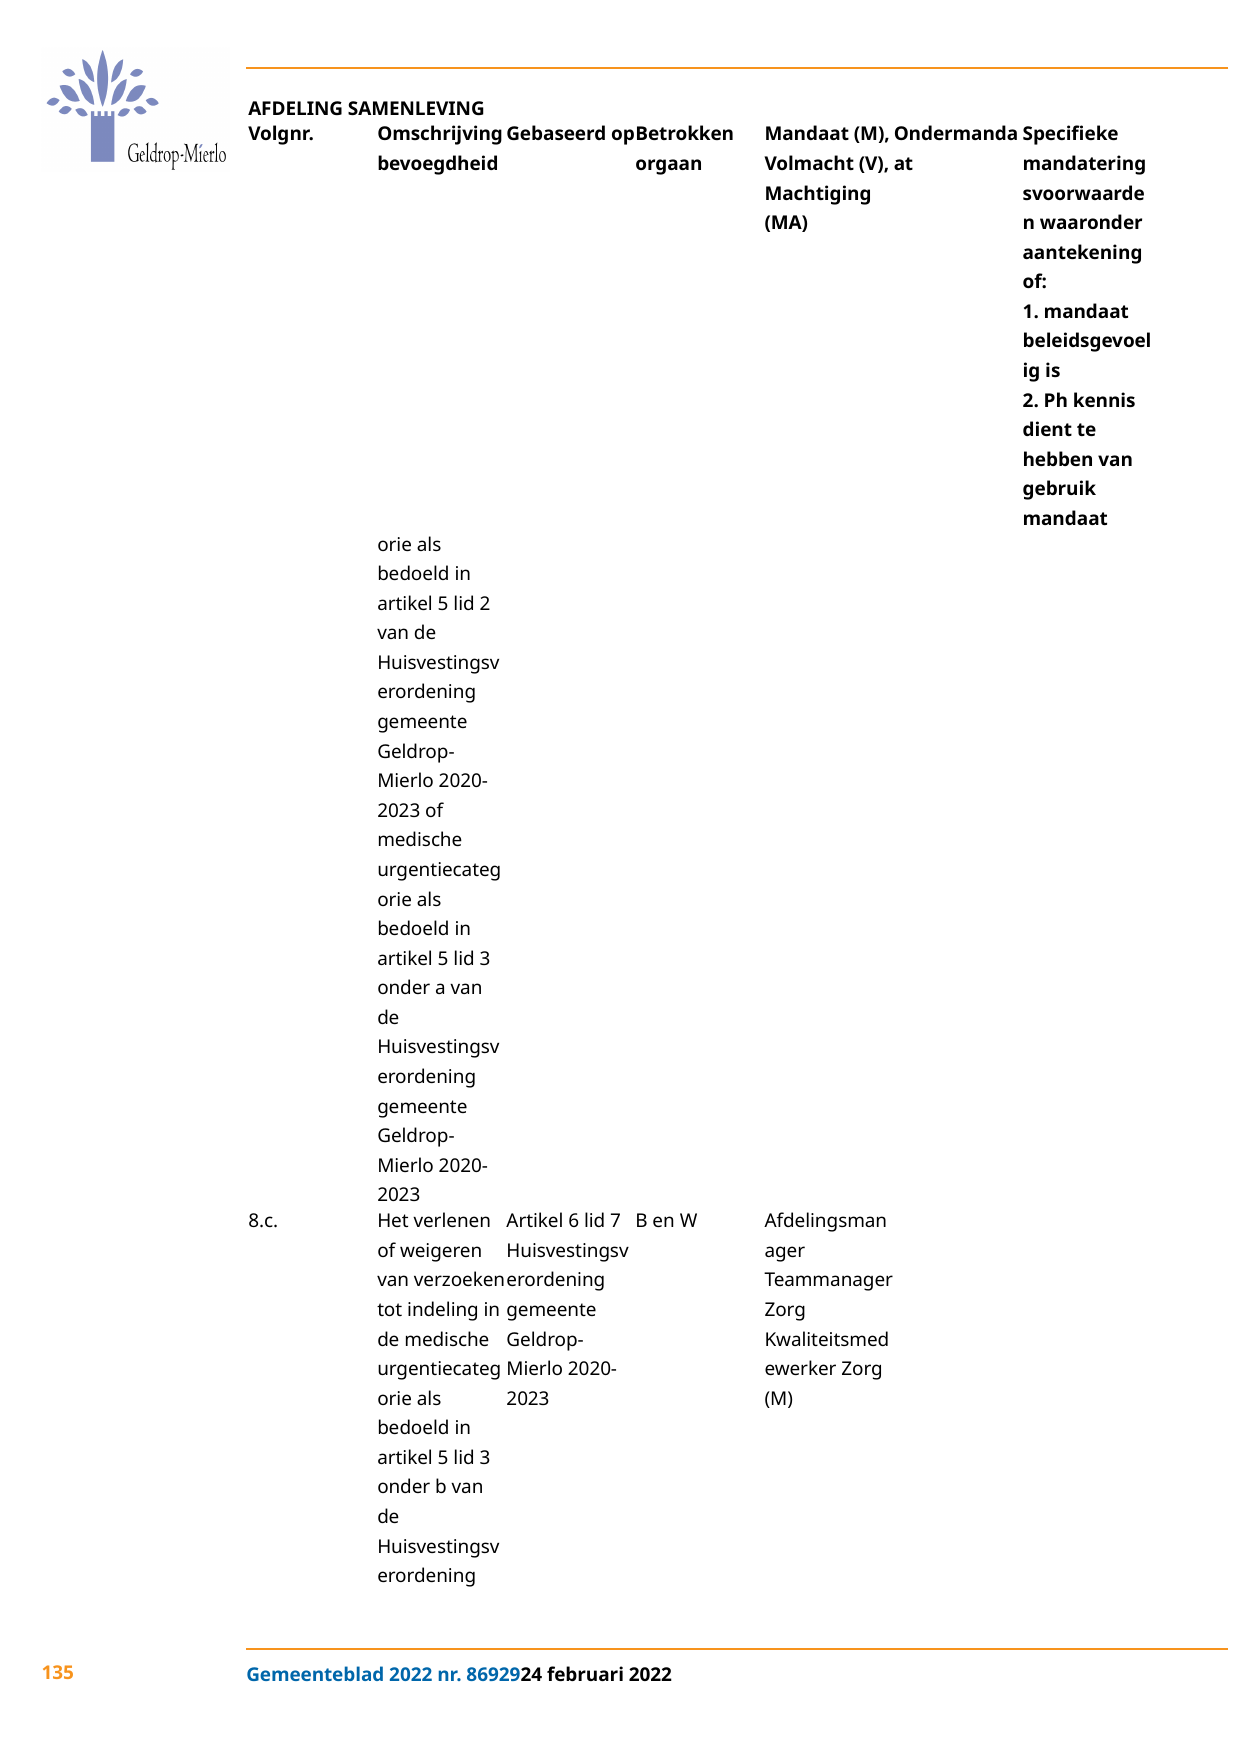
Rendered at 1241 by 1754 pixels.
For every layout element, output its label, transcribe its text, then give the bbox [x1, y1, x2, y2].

table_cell Artikel 6 lid 7 Huisvestingsverordening gemeente Geldrop-Mierlo 2020-2023 [506, 1208, 635, 1588]
table_cell Gebaseerd op [506, 121, 635, 531]
table_cell [248, 531, 377, 1207]
table_cell Specifieke mandateringsvoorwaarden waaronder aantekening of: 1. mandaat beleidsgevoelig is 2. Ph kennis dient te hebben van gebruik mandaat [1023, 121, 1152, 531]
table_cell [894, 531, 1022, 1207]
table_cell orie als bedoeld in artikel 5 lid 2 van de Huisvestingsverordening gemeente Geldrop-Mierlo 2020-2023 of medische urgentiecategorie als bedoeld in artikel 5 lid 3 onder a van de Huisvestingsverordening gemeente Geldrop-Mierlo 2020-2023 [377, 531, 506, 1207]
table_cell [1023, 1208, 1152, 1588]
table_cell [764, 531, 893, 1207]
table_header AFDELING SAMENLEVING [248, 95, 1152, 121]
table_cell Volgnr. [248, 121, 377, 531]
table_cell B en W [635, 1208, 764, 1588]
table_cell Omschrijving bevoegdheid [377, 121, 506, 531]
table_cell [635, 531, 764, 1207]
table_cell Betrokken orgaan [635, 121, 764, 531]
table_cell Het verlenen of weigeren van verzoeken tot indeling in de medische urgentiecategorie als bedoeld in artikel 5 lid 3 onder b van de Huisvestingsverordening [377, 1208, 506, 1588]
table_cell Afdelingsmanager Teammanager Zorg Kwaliteitsmedewerker Zorg (M) [764, 1208, 893, 1588]
table_cell [894, 1208, 1022, 1588]
table_cell 8.c. [248, 1208, 377, 1588]
table_cell [1023, 531, 1152, 1207]
table_cell [506, 531, 635, 1207]
picture [41, 47, 231, 172]
table_cell Ondermandaat [894, 121, 1022, 531]
table_cell Mandaat (M), Volmacht (V), Machtiging (MA) [764, 121, 893, 531]
